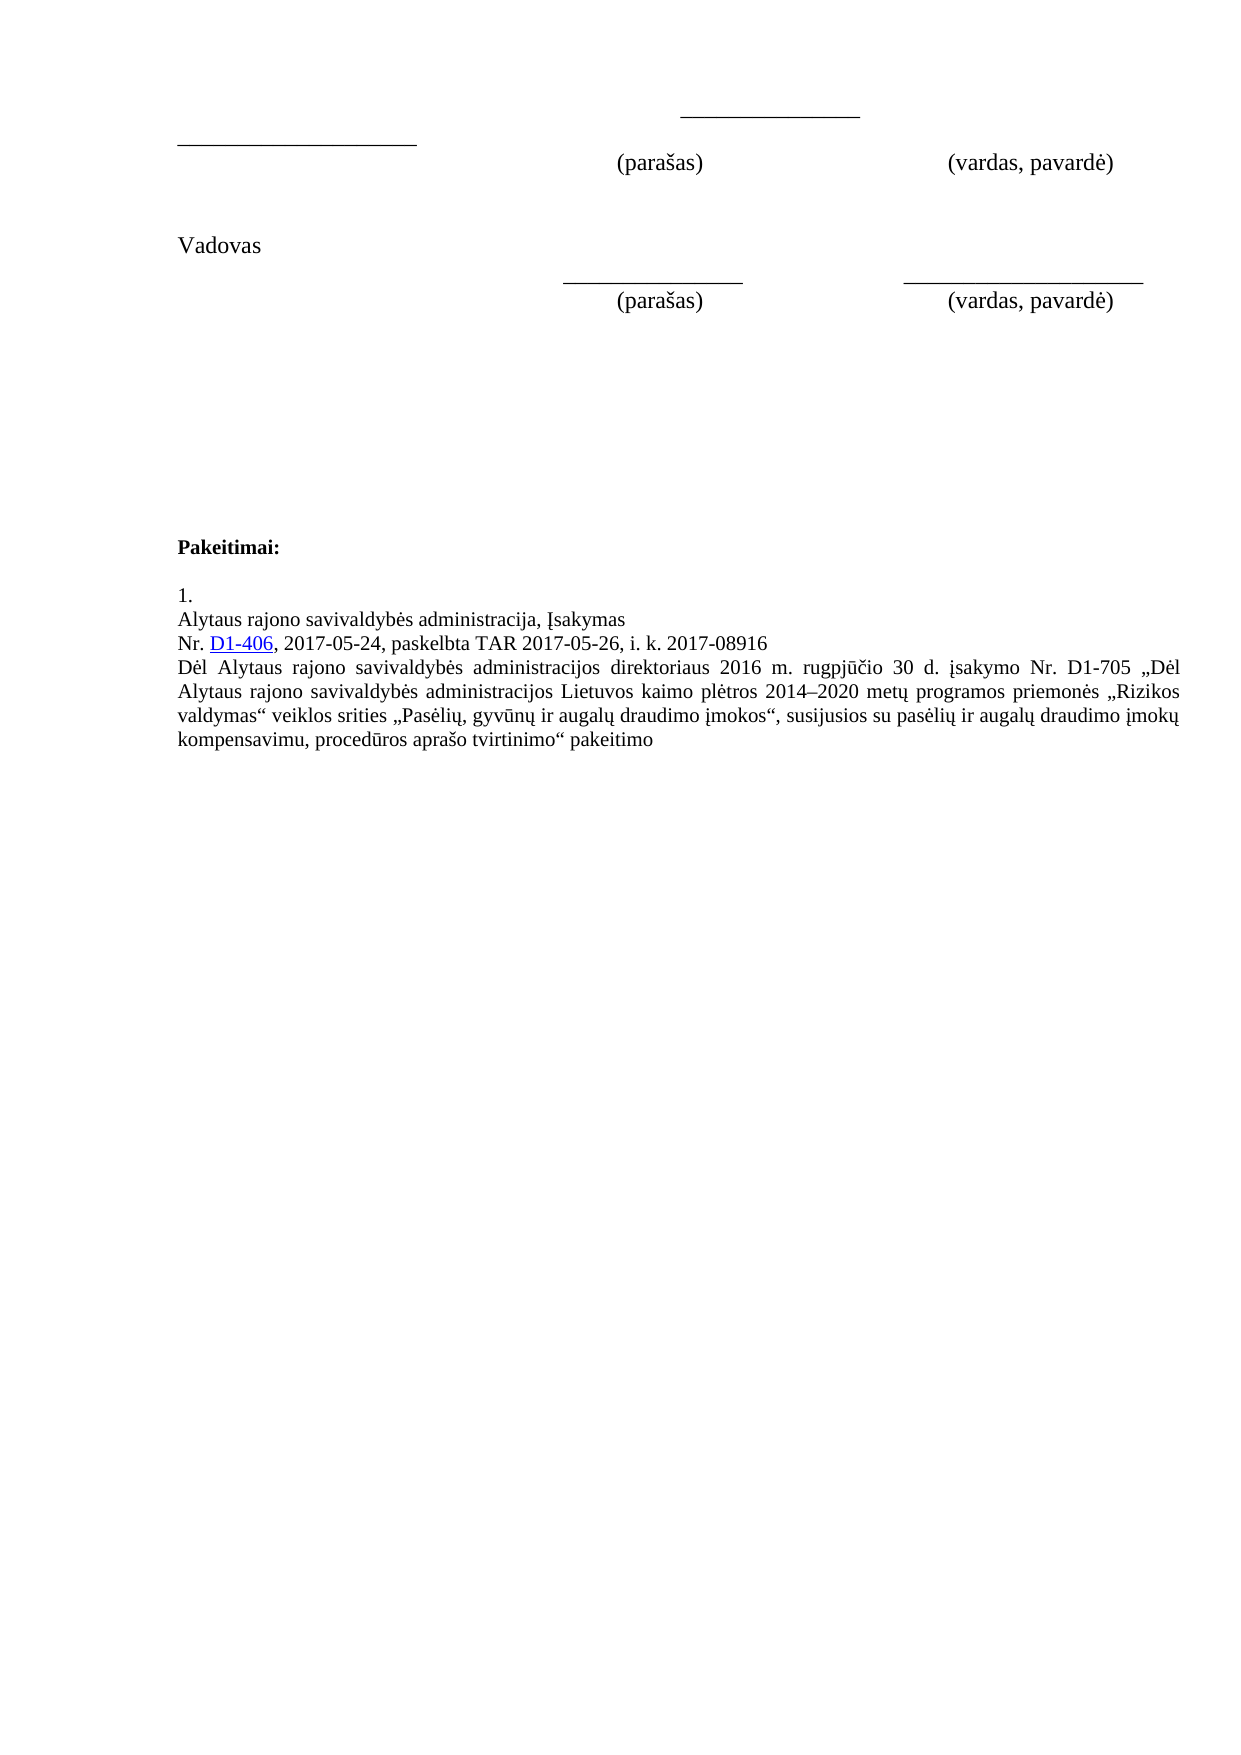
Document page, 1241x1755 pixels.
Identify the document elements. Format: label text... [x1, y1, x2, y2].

text _______________ ____________________ [177, 259, 1181, 286]
text Pakeitimai: [177, 535, 1181, 559]
text Alytaus rajono savivaldybės administracija, Įsakymas [177, 607, 1181, 631]
text Vadovas [177, 231, 1181, 259]
text Dėl Alytaus rajono savivaldybės administracijos direktoriaus 2016 m. rugpjūčio 30 d. įsakymo Nr. D1-705 „Dėl Alytaus rajono savivaldybės administracijos Lietuvos kaimo plėtros 2014–2020 metų programos priemonės „Rizikos valdymas“ veiklos srities „Pasėlių, gyvūnų ir augalų draudimo įmokos“, susijusios su pasėlių ir augalų draudimo įmokų kompensavimu, procedūros aprašo tvirtinimo“ pakeitimo [177, 655, 1181, 751]
text 1. [177, 583, 1181, 607]
text (parašas) (vardas, pavardė) [177, 286, 1181, 314]
text _______________ ____________________ [177, 93, 1181, 148]
text Nr. D1-406, 2017-05-24, paskelbta TAR 2017-05-26, i. k. 2017-08916 [177, 631, 1181, 655]
text (parašas) (vardas, pavardė) [177, 148, 1181, 176]
